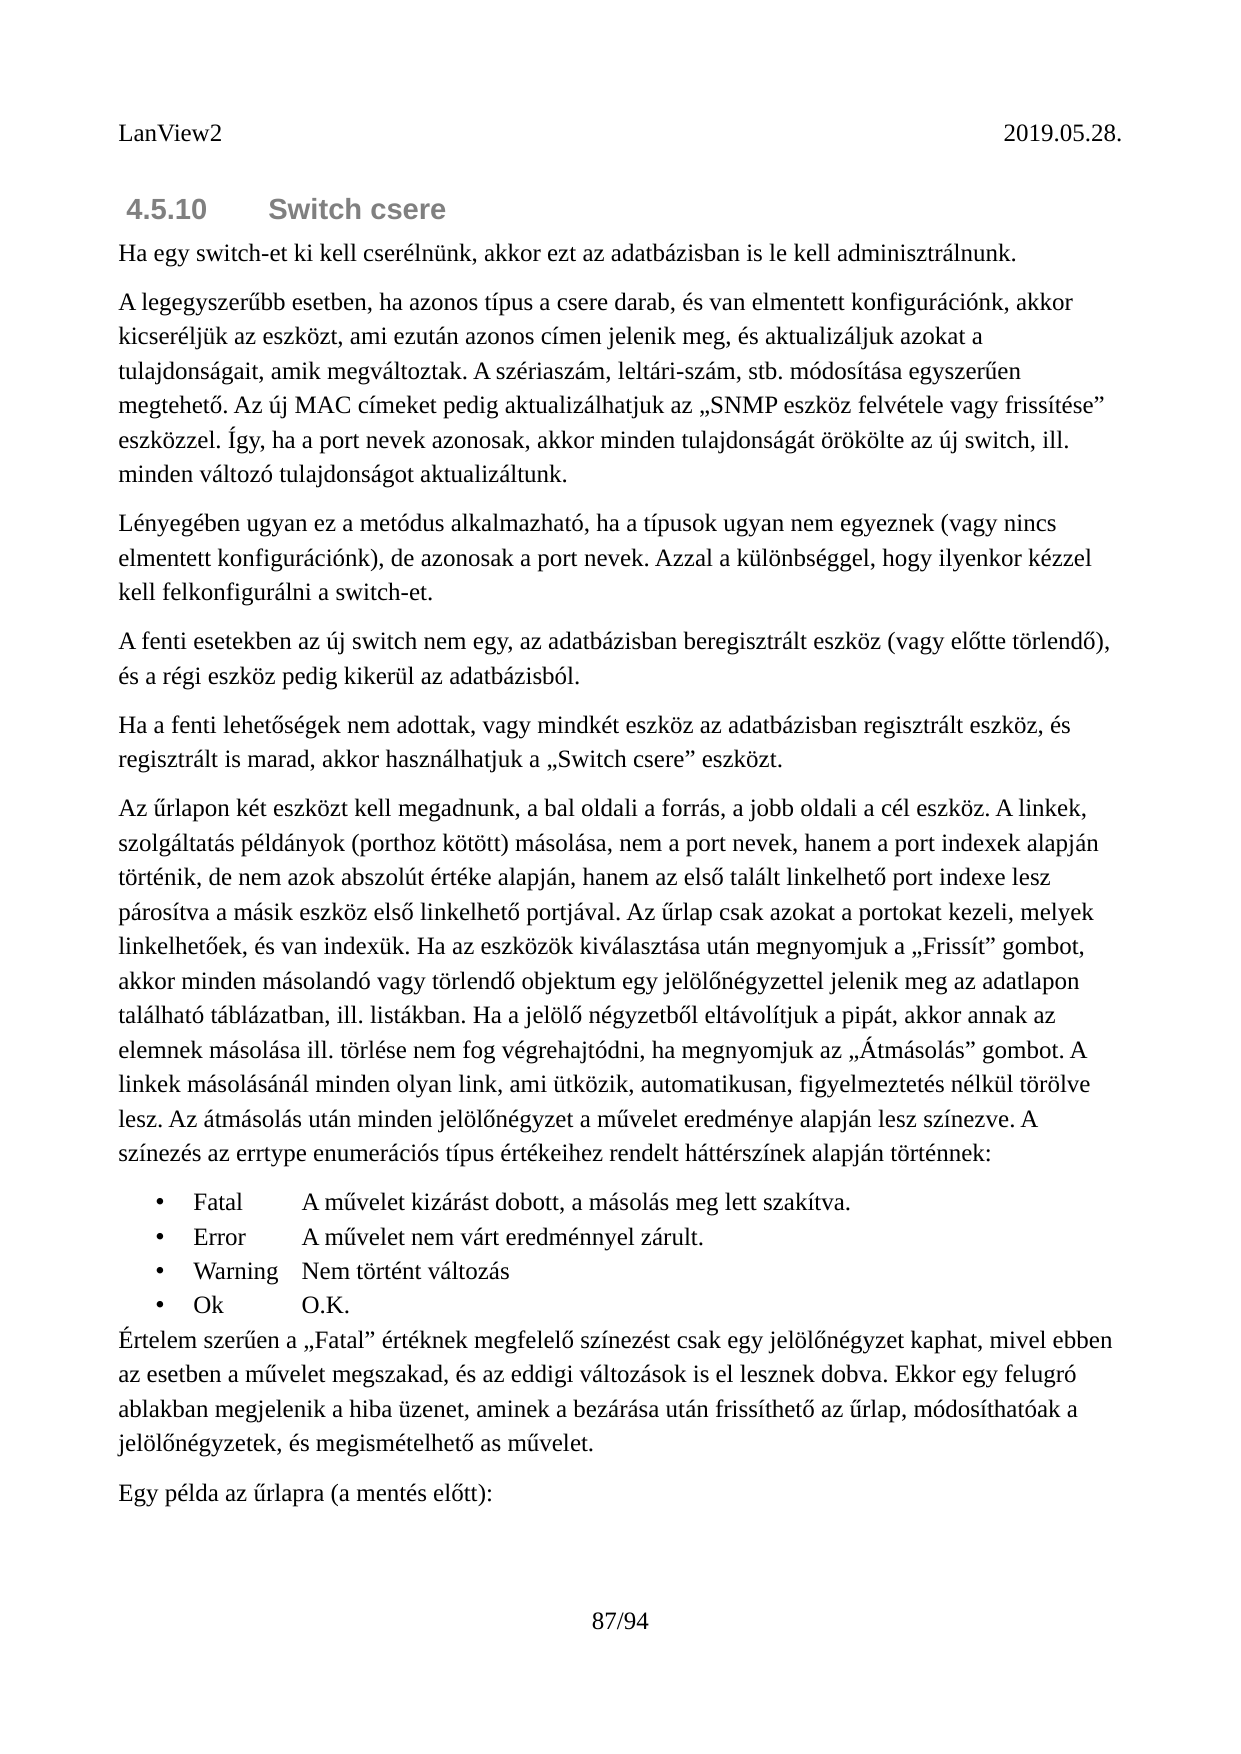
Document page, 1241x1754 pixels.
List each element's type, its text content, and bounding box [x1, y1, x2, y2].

list Error A művelet nem várt eredménnyel zárult. [156, 1222, 1122, 1250]
list Fatal A művelet kizárást dobott, a másolás meg lett szakítva. [156, 1187, 1122, 1216]
text Egy példa az űrlapra (a mentés előtt): [118, 1478, 1122, 1506]
list Warning Nem történt változás [156, 1256, 1122, 1285]
text Az űrlapon két eszközt kell megadnunk, a bal oldali a forrás, a jobb oldali a cél eszköz. A linkek, szolgáltatás példányok (porthoz kötött) másolása, nem a port nevek, hanem a port indexek alapján történik, de nem azok abszolút értéke alapján, hanem az első talált linkelhető port indexe lesz párosítva a másik eszköz első linkelhető portjával. Az űrlap csak azokat a portokat kezeli, melyek linkelhetőek, és van indexük. Ha az eszközök kiválasztása után megnyomjuk a „Frissít” gombot, akkor minden másolandó vagy törlendő objektum egy jelölőnégyzettel jelenik meg az adatlapon található táblázatban, ill. listákban. Ha a jelölő négyzetből eltávolítjuk a pipát, akkor annak az elemnek másolása ill. törlése nem fog végrehajtódni, ha megnyomjuk az „Átmásolás” gombot. A linkek másolásánál minden olyan link, ami ütközik, automatikusan, figyelmeztetés nélkül törölve lesz. Az átmásolás után minden jelölőnégyzet a művelet eredménye alapján lesz színezve. A színezés az errtype enumerációs típus értékeihez rendelt háttérszínek alapján történnek: [118, 793, 1122, 1167]
text A fenti esetekben az új switch nem egy, az adatbázisban beregisztrált eszköz (vagy előtte törlendő), és a régi eszköz pedig kikerül az adatbázisból. [118, 626, 1122, 689]
text Értelem szerűen a „Fatal” értéknek megfelelő színezést csak egy jelölőnégyzet kaphat, mivel ebben az esetben a művelet megszakad, és az eddigi változások is el lesznek dobva. Ekkor egy felugró ablakban megjelenik a hiba üzenet, aminek a bezárása után frissíthető az űrlap, módosíthatóak a jelölőnégyzetek, és megismételhető as művelet. [118, 1325, 1122, 1457]
text Ha egy switch-et ki kell cserélnünk, akkor ezt az adatbázisban is le kell adminisztrálnunk. [118, 238, 1122, 266]
text A legegyszerűbb esetben, ha azonos típus a csere darab, és van elmentett konfigurációnk, akkor kicseréljük az eszközt, ami ezután azonos címen jelenik meg, és aktualizáljuk azokat a tulajdonságait, amik megváltoztak. A szériaszám, leltári-szám, stb. módosítása egyszerűen megtehető. Az új MAC címeket pedig aktualizálhatjuk az „SNMP eszköz felvétele vagy frissítése” eszközzel. Így, ha a port nevek azonosak, akkor minden tulajdonságát örökölte az új switch, ill. minden változó tulajdonságot aktualizáltunk. [118, 287, 1122, 488]
subtitle Switch csere [118, 192, 1122, 225]
list Ok O.K. [156, 1291, 1122, 1319]
text Lényegében ugyan ez a metódus alkalmazható, ha a típusok ugyan nem egyeznek (vagy nincs elmentett konfigurációnk), de azonosak a port nevek. Azzal a különbséggel, hogy ilyenkor kézzel kell felkonfigurálni a switch-et. [118, 508, 1122, 606]
text Ha a fenti lehetőségek nem adottak, vagy mindkét eszköz az adatbázisban regisztrált eszköz, és regisztrált is marad, akkor használhatjuk a „Switch csere” eszközt. [118, 710, 1122, 773]
